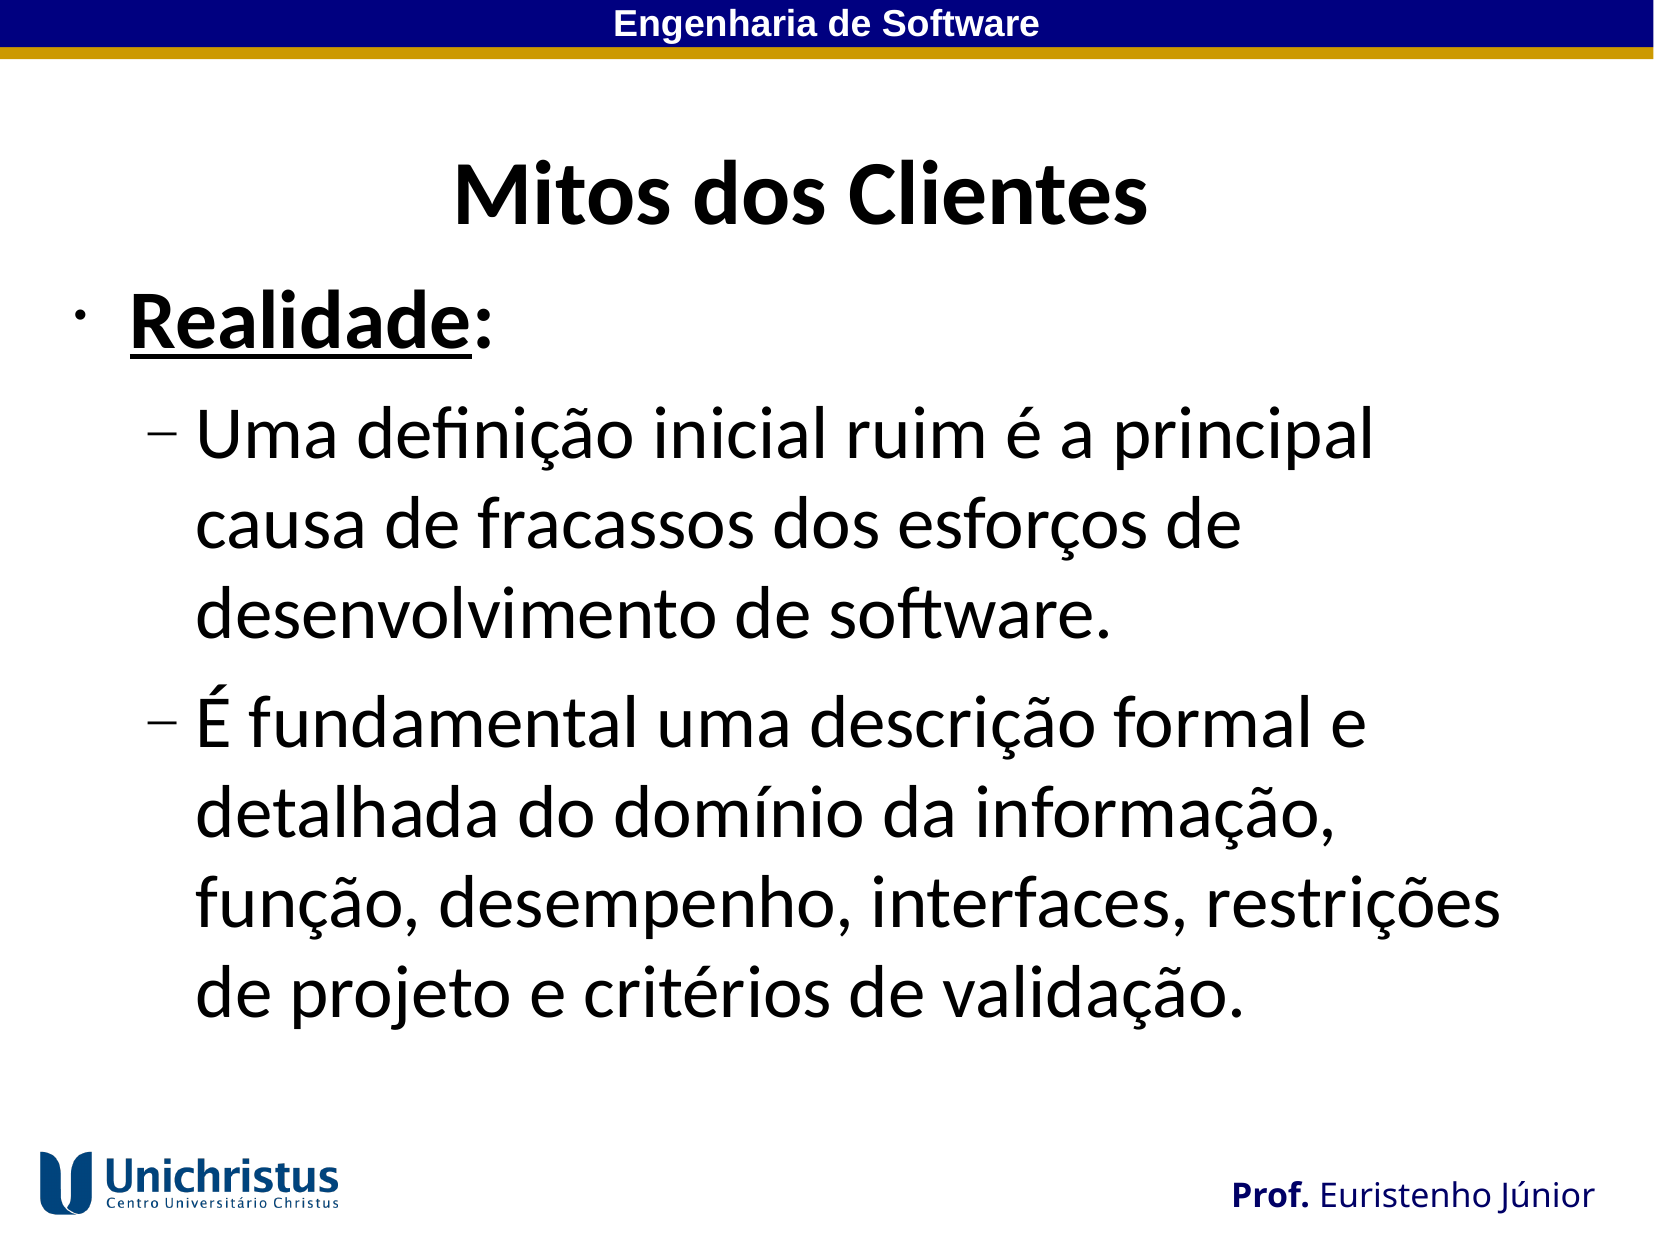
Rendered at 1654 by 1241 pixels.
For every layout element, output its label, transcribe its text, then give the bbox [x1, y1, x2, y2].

text_box Mitos dos Clientes [126, 118, 1477, 258]
text_box Prof. Euristenho Júnior [1216, 1163, 1654, 1224]
picture [35, 1148, 343, 1217]
text_box [0, 48, 1654, 60]
text_box Engenharia de Software [0, 0, 1654, 48]
list Realidade: Uma definição inicial ruim é a principal causa de fracassos dos esforços de desenvolvimento de software. É fundamental uma descrição formal e detalhada do domínio da informação, função, desempenho, interfaces, restrições de projeto e critérios de validação. [59, 257, 1571, 1132]
